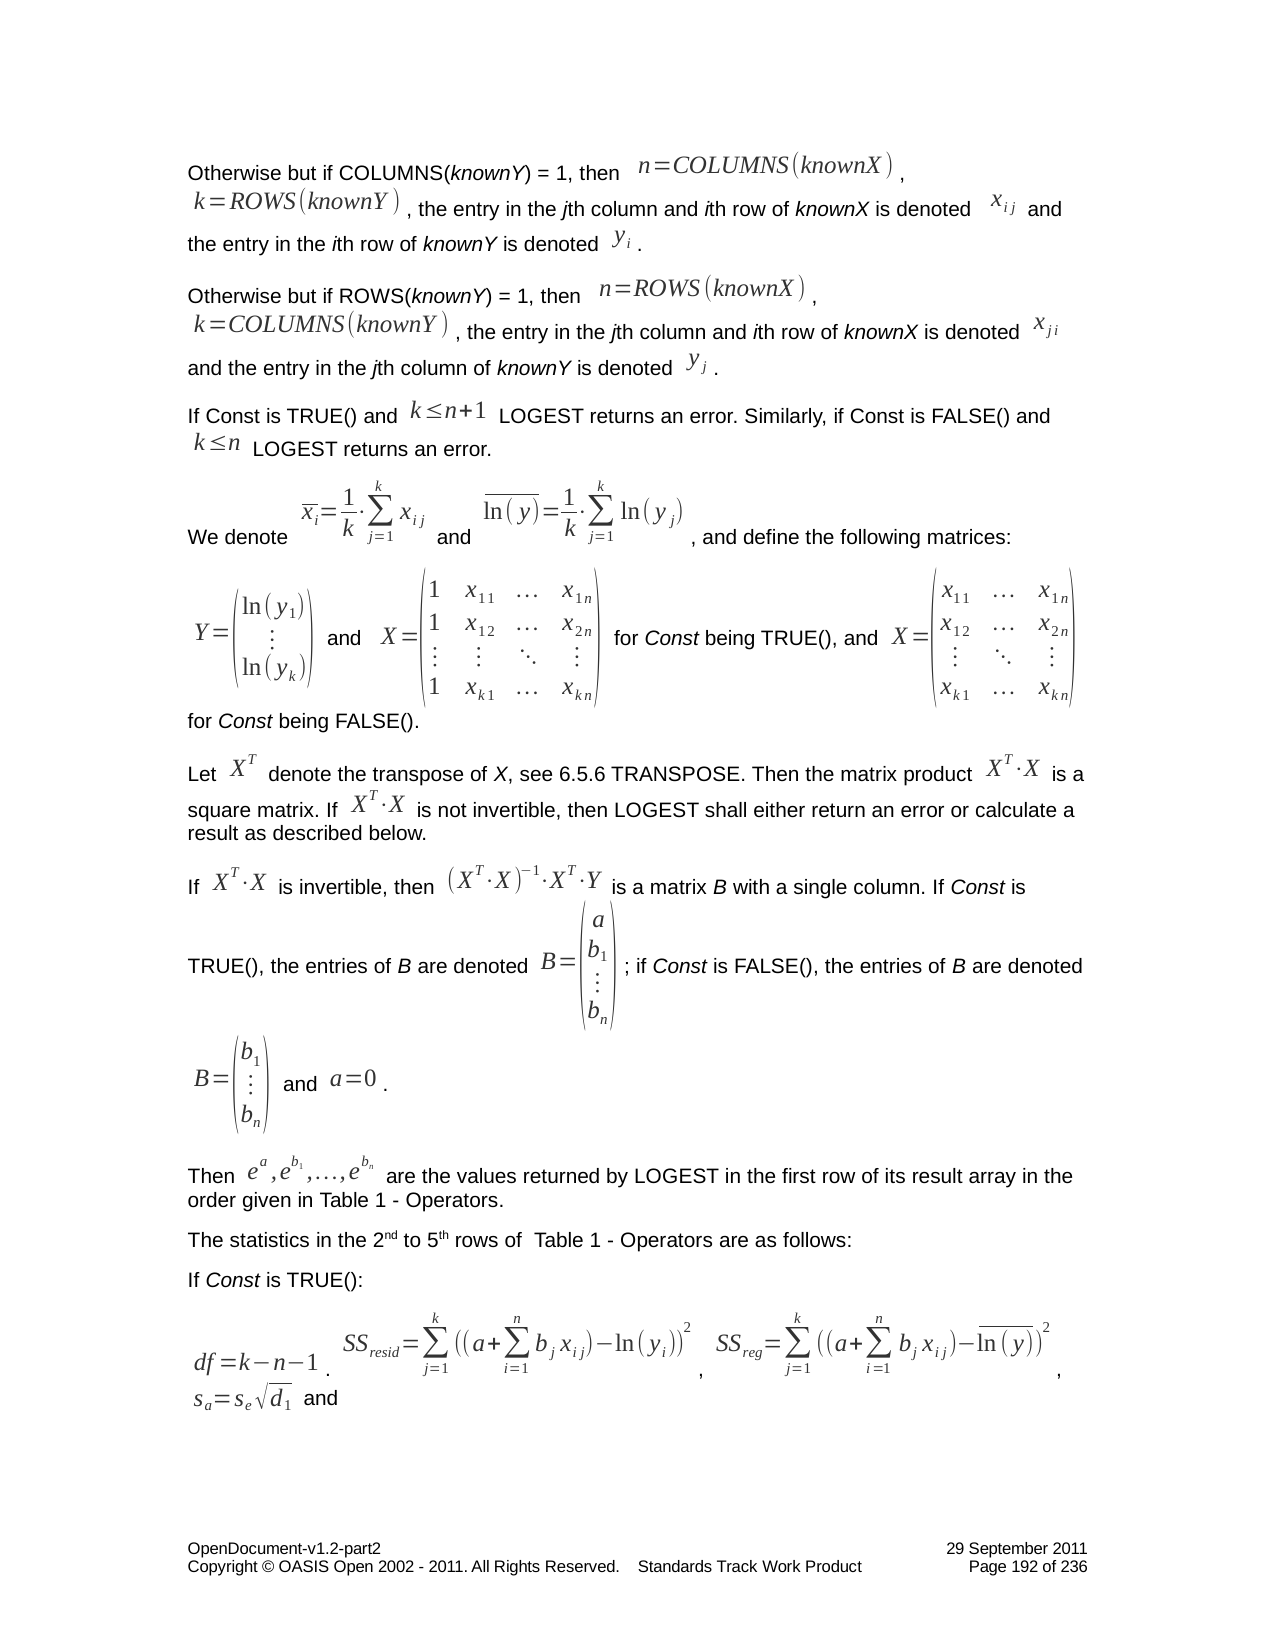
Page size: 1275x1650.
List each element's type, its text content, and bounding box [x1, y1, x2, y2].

text If Const is TRUE(): [187, 1269, 1088, 1292]
text The statistics in the 2nd to 5th rows of Table 1 - Operators are as follows: [187, 1229, 1088, 1252]
text Then are the values returned by LOGEST in the first row of its result array in the order given in Table 1 - Operators. [187, 1152, 1088, 1212]
text and for Const being TRUE(), and for Const being FALSE(). [187, 566, 1088, 733]
text If Const is TRUE() and LOGEST returns an error. Similarly, if Const is FALSE() and LOGEST returns an error. [187, 396, 1088, 461]
text Otherwise but if COLUMNS(knownY) = 1, then , , the entry in the jth column and ith row of knownX is denoted and the entry in the ith row of knownY is denoted . [187, 150, 1088, 256]
text If is invertible, then is a matrix B with a single column. If Const is TRUE(), the entries of B are denoted ; if Const is FALSE(), the entries of B are denoted and . [187, 862, 1088, 1136]
text We denote and , and define the following matrices: [187, 477, 1088, 549]
text Otherwise but if ROWS(knownY) = 1, then , , the entry in the jth column and ith row of knownX is denoted and the entry in the jth column of knownY is denoted . [187, 273, 1088, 379]
text . , , and [187, 1309, 1088, 1415]
text Let denote the transpose of X, see 6.5.6 TRANSPOSE. Then the matrix product is a square matrix. If is not invertible, then LOGEST shall either return an error or calculate a result as described below. [187, 750, 1088, 845]
